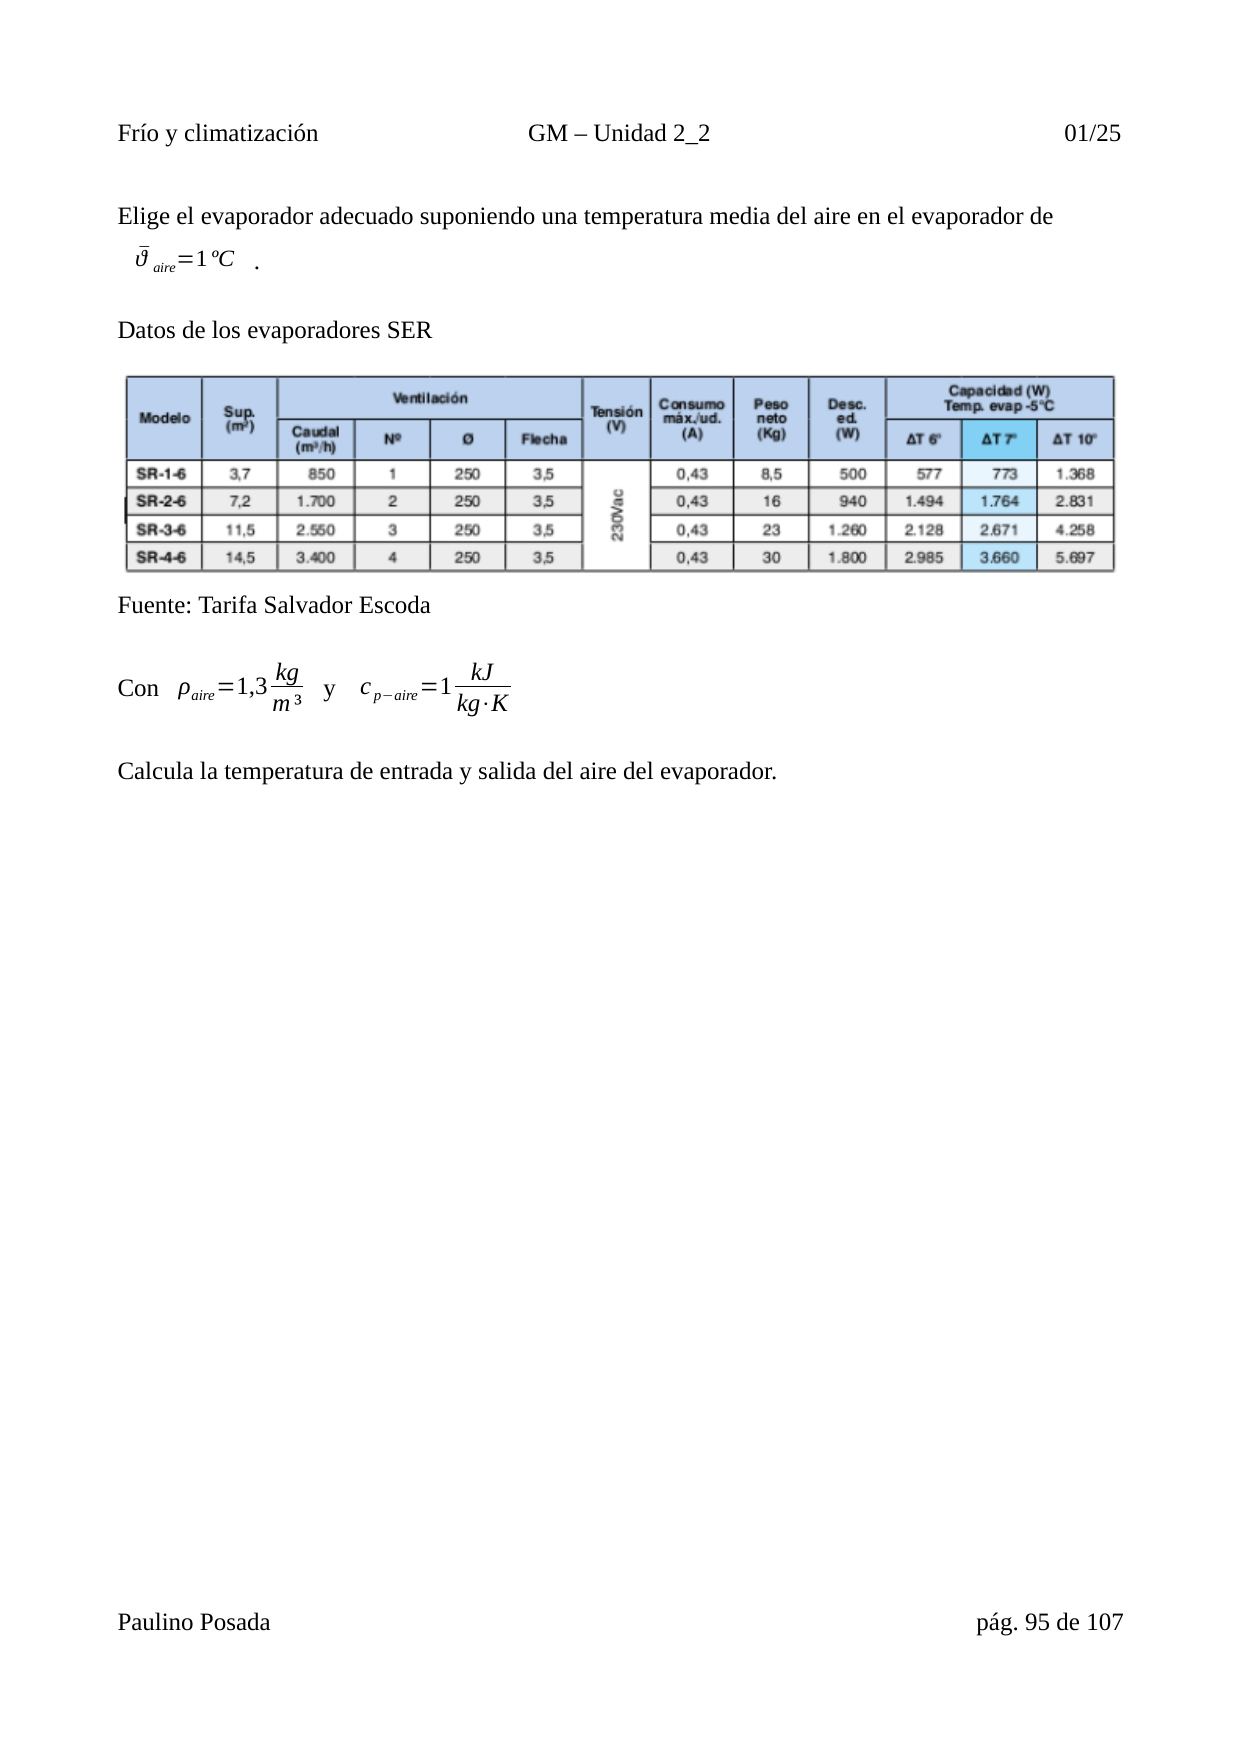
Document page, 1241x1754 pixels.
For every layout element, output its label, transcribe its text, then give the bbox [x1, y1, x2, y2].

text Fuente: Tarifa Salvador Escoda [117, 576, 1123, 619]
text Datos de los evaporadores SER [117, 315, 1123, 344]
picture [120, 370, 1121, 576]
text Elige el evaporador adecuado suponiendo una temperatura media del aire en el evaporador de . [117, 201, 1123, 276]
text Cony [117, 658, 1123, 717]
text Calcula la temperatura de entrada y salida del aire del evaporador. [117, 756, 1123, 785]
